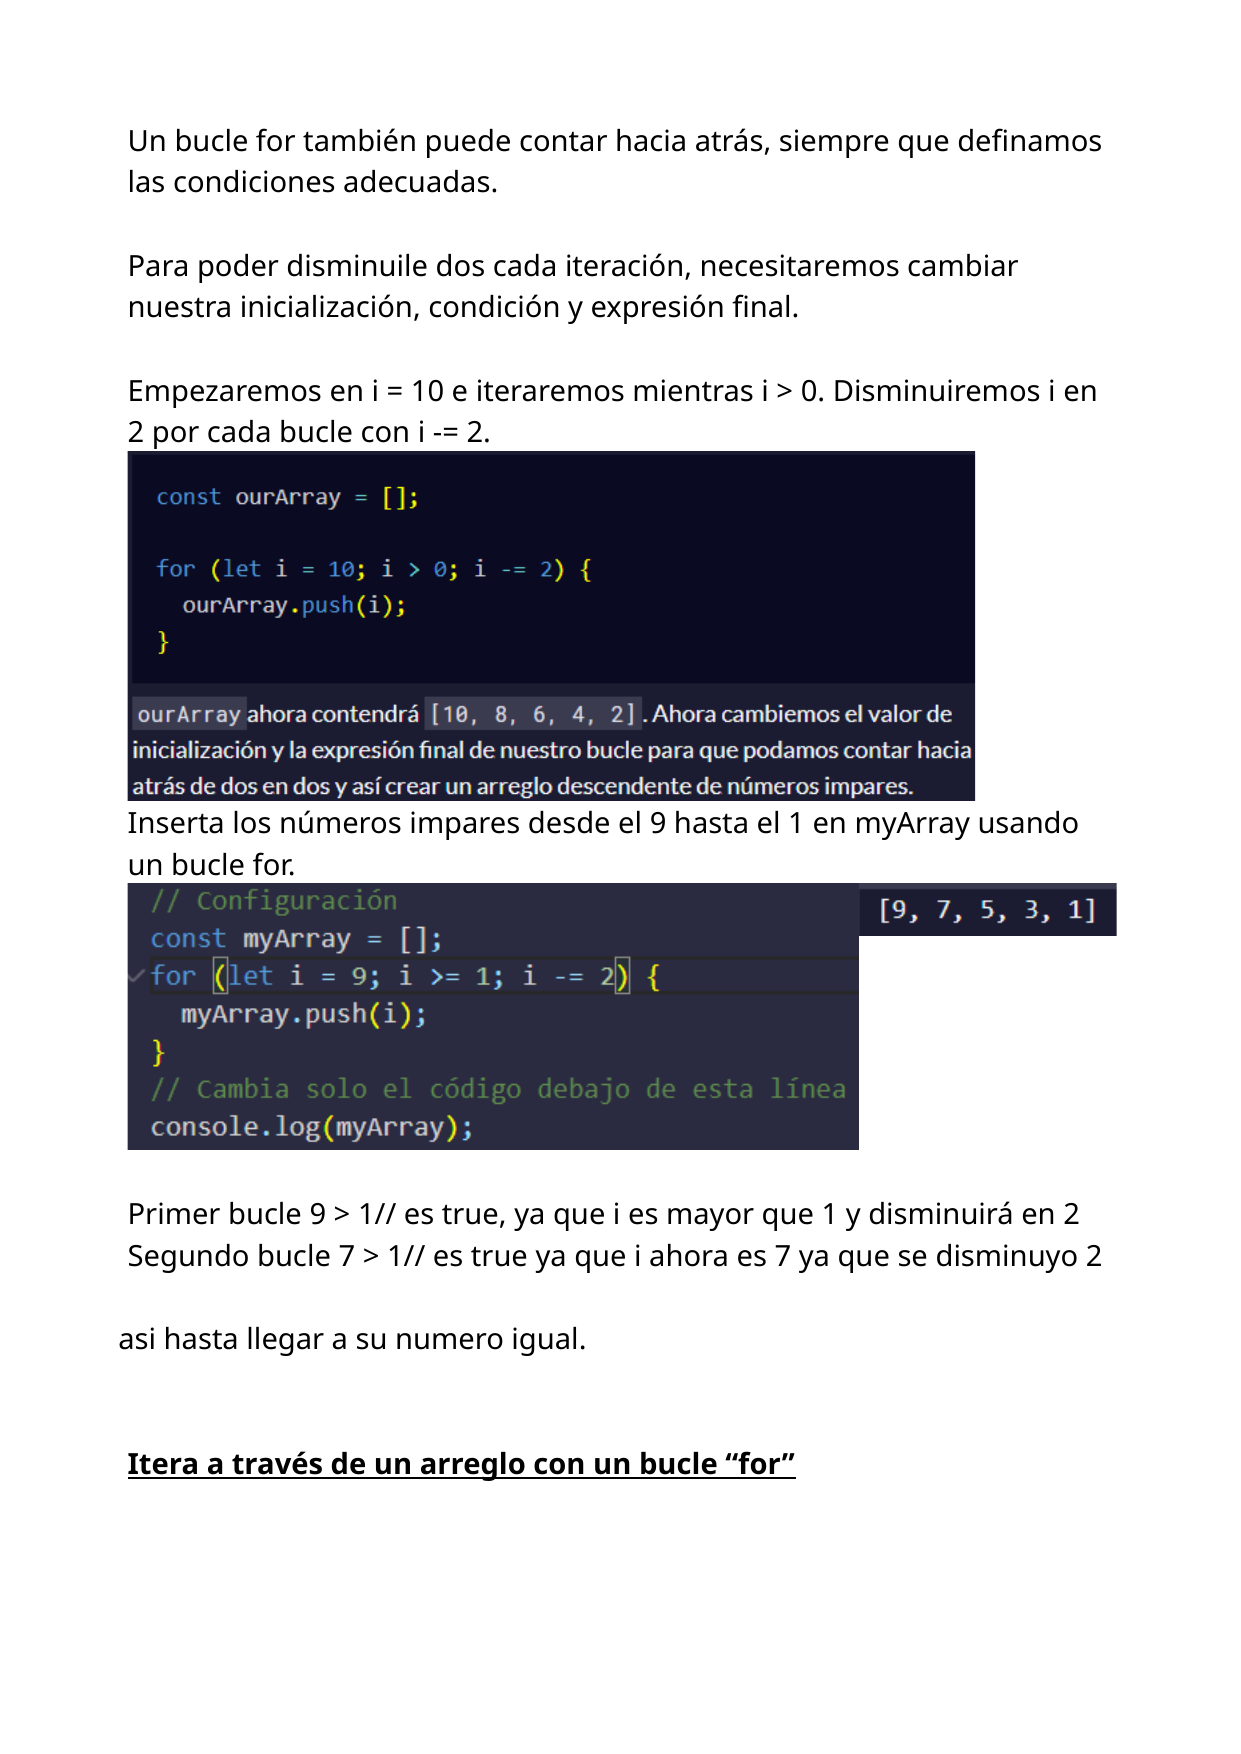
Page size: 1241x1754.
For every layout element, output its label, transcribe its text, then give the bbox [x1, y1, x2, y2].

text Para poder disminuile dos cada iteración, necesitaremos cambiar nuestra inicialización, condición y expresión final. [127, 243, 1122, 326]
text Inserta los números impares desde el 9 hasta el 1 en myArray usando un bucle for. [127, 801, 1122, 884]
text Empezaremos en i = 10 e iteraremos mientras i > 0. Disminuiremos i en 2 por cada bucle con i -= 2. [127, 368, 1122, 451]
text Primer bucle 9 > 1// es true, ya que i es mayor que 1 y disminuirá en 2 [127, 1191, 1122, 1233]
text Segundo bucle 7 > 1// es true ya que i ahora es 7 ya que se disminuyo 2 [127, 1233, 1122, 1275]
text Un bucle for también puede contar hacia atrás, siempre que definamos las condiciones adecuadas. [127, 118, 1122, 201]
text Itera a través de un arreglo con un bucle “for” [127, 1441, 1122, 1483]
text asi hasta llegar a su numero igual. [118, 1316, 1122, 1358]
